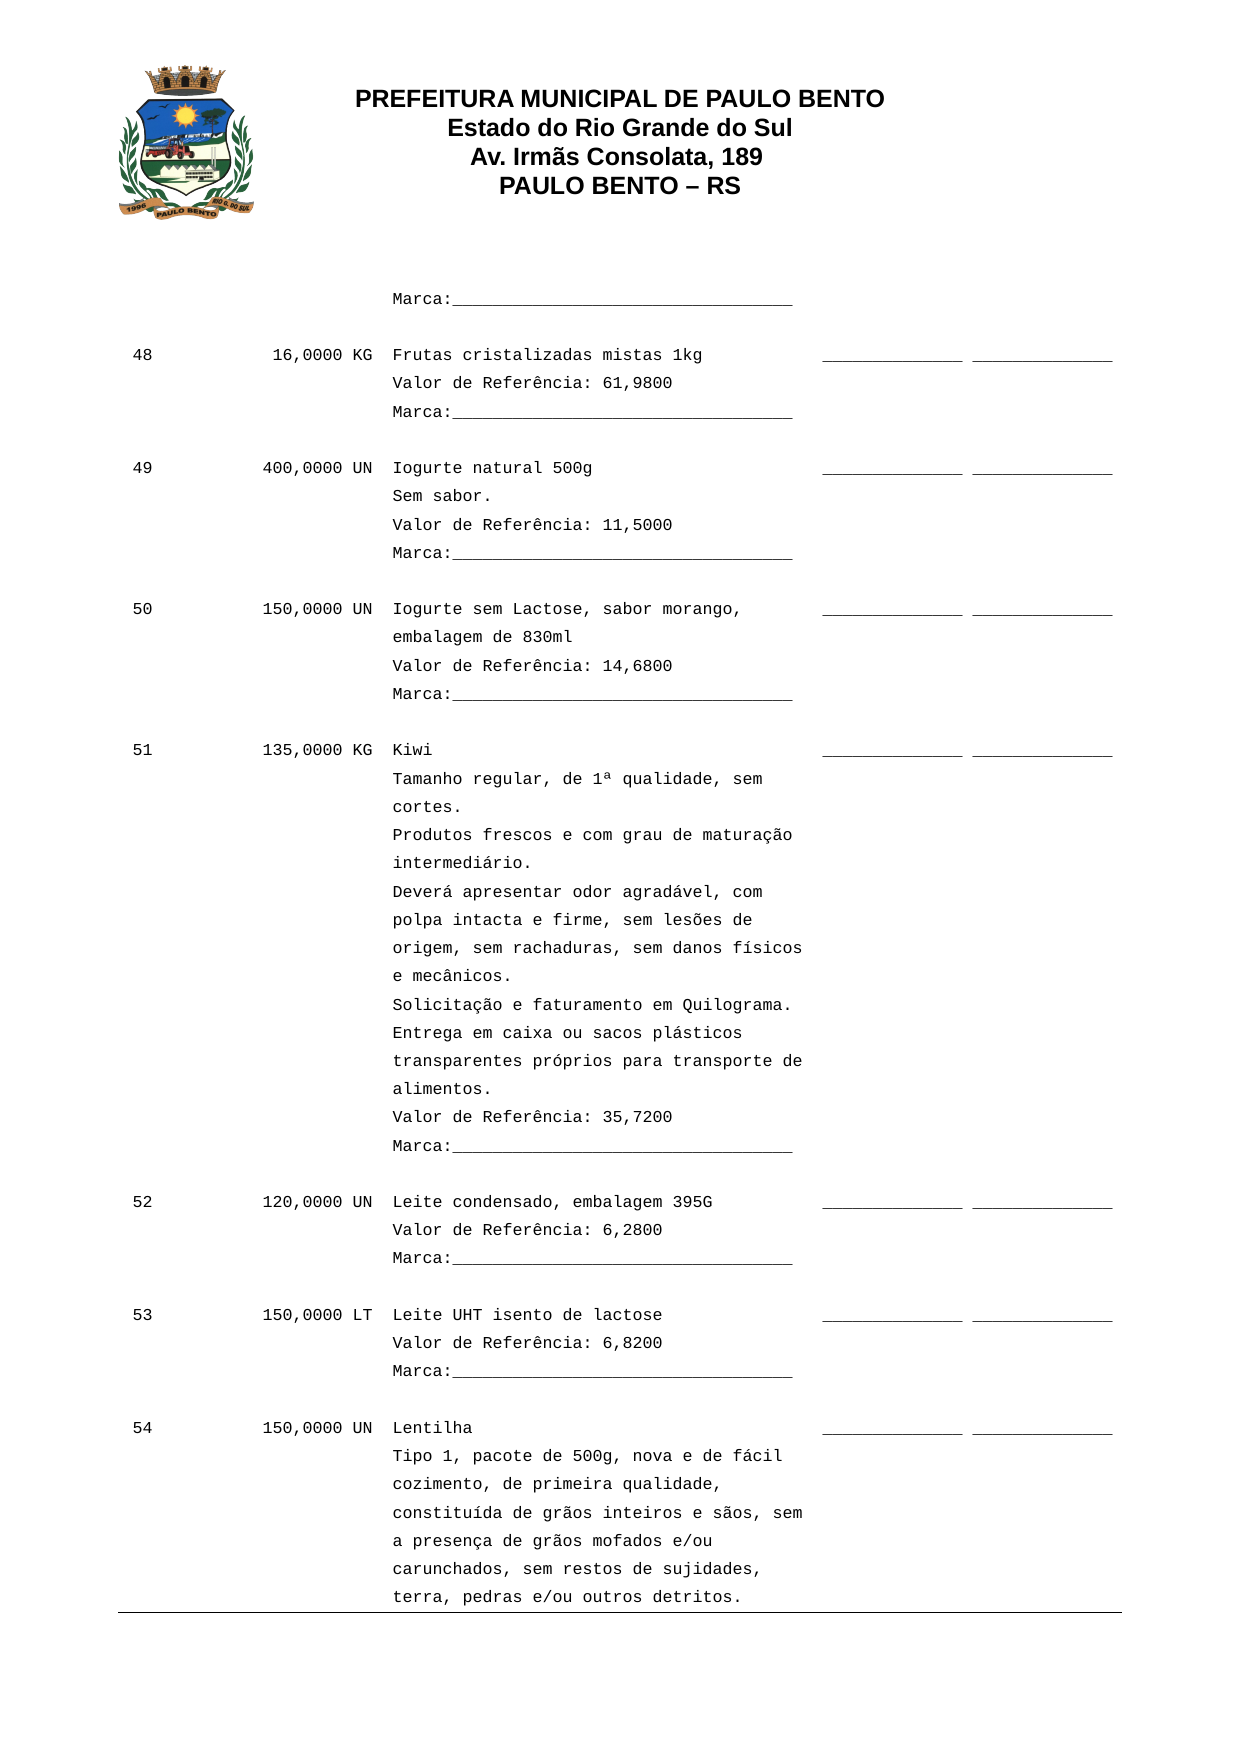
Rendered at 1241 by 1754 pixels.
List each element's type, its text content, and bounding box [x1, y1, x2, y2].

picture [118, 65, 254, 220]
text Marca:__________________________________ 48 16,0000 KG Frutas cristalizadas mistas 1kg ______________ ______________ Valor de Referência: 61,9800 Marca:__________________________________ 49 400,0000 UN Iogurte natural 500g ______________ ______________ Sem sabor. Valor de Referência: 11,5000 Marca:__________________________________ 50 150,0000 UN Iogurte sem Lactose, sabor morango, ______________ ______________ embalagem de 830ml Valor de Referência: 14,6800 Marca:__________________________________ 51 135,0000 KG Kiwi ______________ ______________ Tamanho regular, de 1ª qualidade, sem cortes. Produtos frescos e com grau de maturação intermediário. Deverá apresentar odor agradável, com polpa intacta e firme, sem lesões de origem, sem rachaduras, sem danos físicos e mecânicos. Solicitação e faturamento em Quilograma. Entrega em caixa ou sacos plásticos transparentes próprios para transporte de alimentos. Valor de Referência: 35,7200 Marca:__________________________________ 52 120,0000 UN Leite condensado, embalagem 395G ______________ ______________ Valor de Referência: 6,2800 Marca:__________________________________ 53 150,0000 LT Leite UHT isento de lactose ______________ ______________ Valor de Referência: 6,8200 Marca:__________________________________ 54 150,0000 UN Lentilha ______________ ______________ Tipo 1, pacote de 500g, nova e de fácil cozimento, de primeira qualidade, constituída de grãos inteiros e sãos, sem a presença de grãos mofados e/ou carunchados, sem restos de sujidades, terra, pedras e/ou outros detritos. [118, 286, 1122, 1612]
